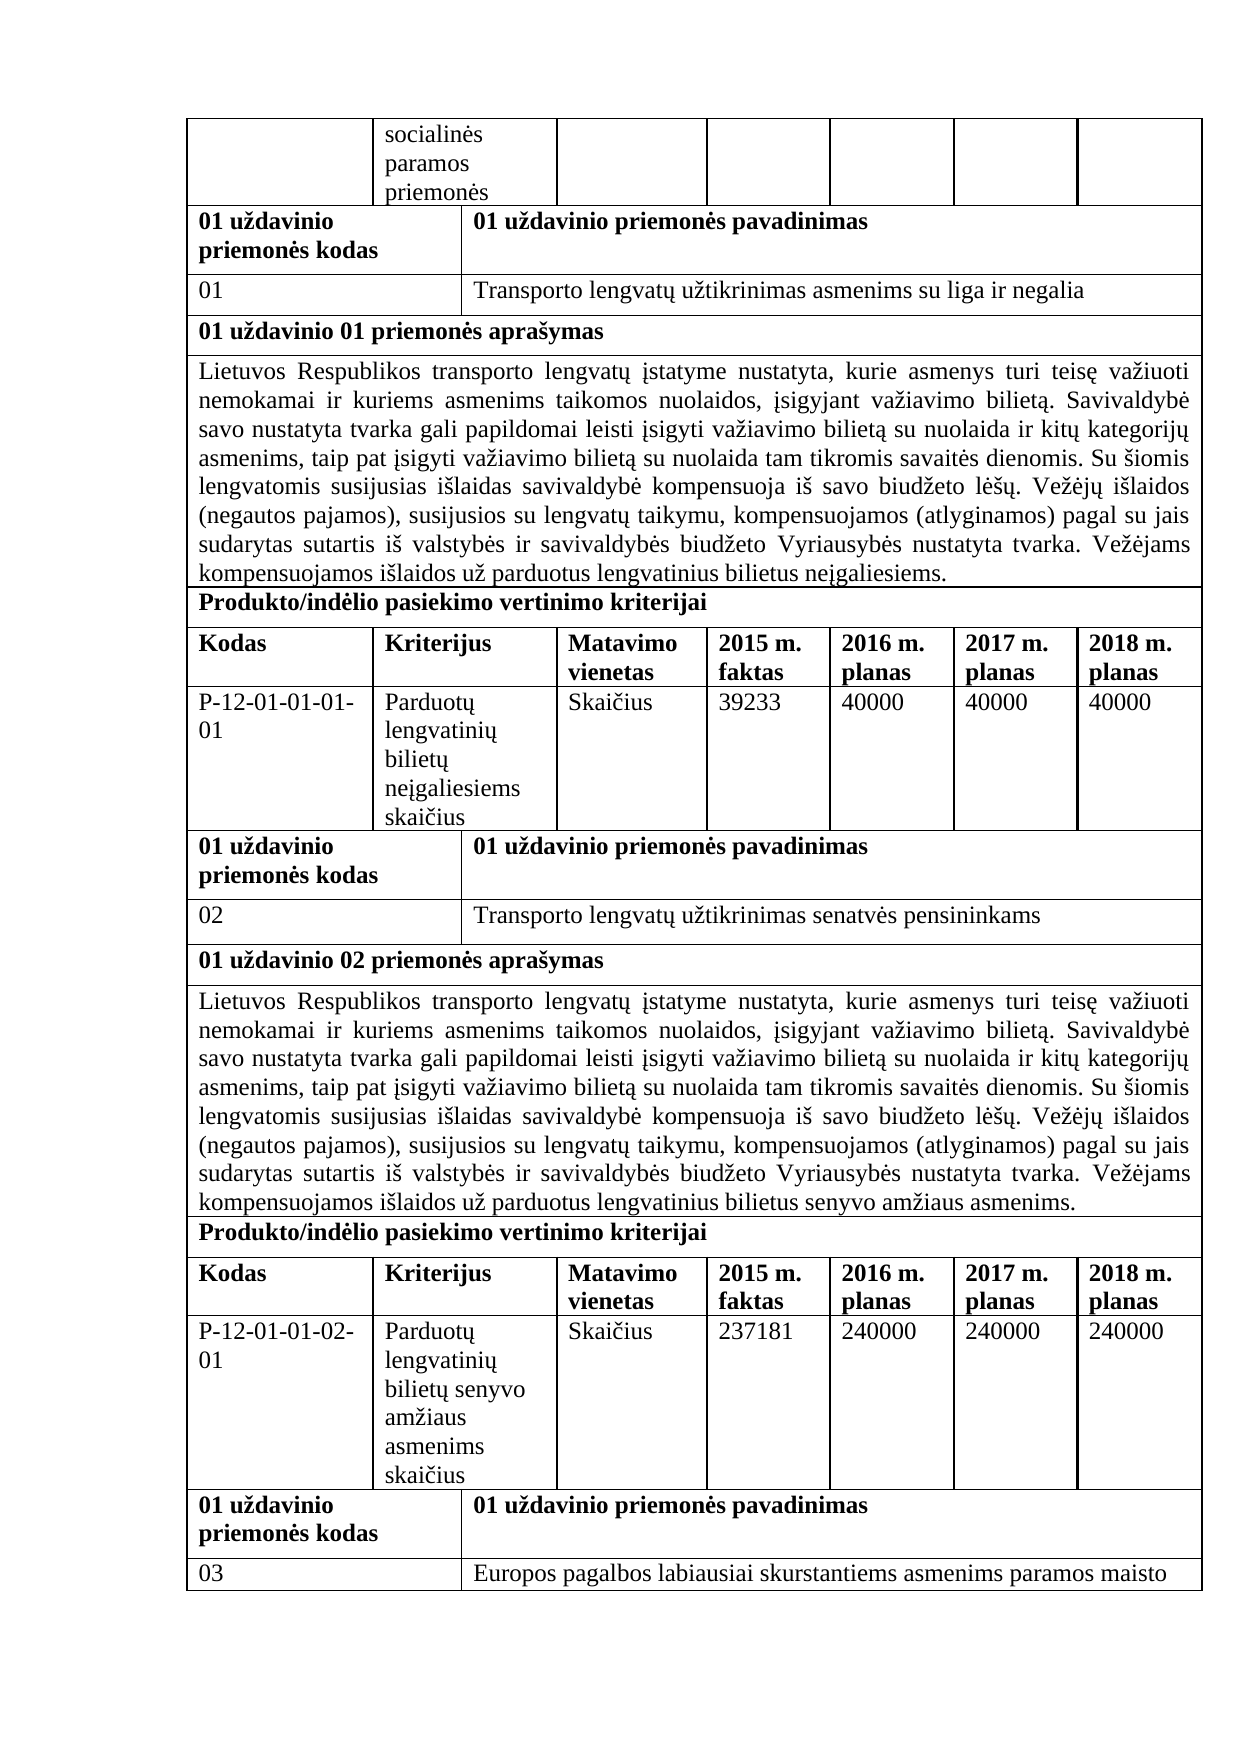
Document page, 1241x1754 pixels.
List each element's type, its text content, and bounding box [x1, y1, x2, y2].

table_cell [1079, 119, 1201, 205]
table_cell 2018 m. planas [1079, 1258, 1201, 1315]
table_cell [558, 119, 706, 205]
table_cell Skaičius [558, 687, 706, 830]
table_cell Lietuvos Respublikos transporto lengvatų įstatyme nustatyta, kurie asmenys turi teisę važiuoti nemokamai ir kuriems asmenims taikomos nuolaidos, įsigyjant važiavimo bilietą. Savivaldybė savo nustatyta tvarka gali papildomai leisti įsigyti važiavimo bilietą su nuolaida ir kitų kategorijų asmenims, taip pat įsigyti važiavimo bilietą su nuolaida tam tikromis savaitės dienomis. Su šiomis lengvatomis susijusias išlaidas savivaldybė kompensuoja iš savo biudžeto lėšų. Vežėjų išlaidos (negautos pajamos), susijusios su lengvatų taikymu, kompensuojamos (atlyginamos) pagal su jais sudarytas sutartis iš valstybės ir savivaldybės biudžeto Vyriausybės nustatyta tvarka. Vežėjams kompensuojamos išlaidos už parduotus lengvatinius bilietus neįgaliesiems. [188, 356, 1201, 586]
table_cell Matavimo vienetas [558, 1258, 706, 1315]
table_cell 03 [188, 1559, 461, 1590]
table_cell 2017 m. planas [955, 628, 1076, 686]
table_cell [955, 119, 1076, 205]
table_cell 02 [188, 900, 461, 944]
table_cell socialinės paramos priemonės [374, 119, 556, 205]
table_cell 40000 [1079, 687, 1201, 830]
table_cell Produkto/indėlio pasiekimo vertinimo kriterijai [188, 1217, 1201, 1257]
table_cell 01 uždavinio priemonės pavadinimas [462, 206, 1201, 274]
table_cell Kodas [188, 628, 372, 686]
table_cell 01 uždavinio priemonės kodas [188, 1490, 461, 1557]
table_cell 01 uždavinio priemonės kodas [188, 831, 461, 899]
table_cell 01 [188, 275, 461, 315]
table_cell Parduotų lengvatinių bilietų neįgaliesiems skaičius [374, 687, 556, 830]
table_cell 40000 [955, 687, 1076, 830]
table_cell 2017 m. planas [955, 1258, 1076, 1315]
table_cell 240000 [831, 1316, 953, 1489]
table_cell P-12-01-01-01-01 [188, 687, 372, 830]
table_cell Parduotų lengvatinių bilietų senyvo amžiaus asmenims skaičius [374, 1316, 556, 1489]
table_cell 2015 m. faktas [708, 628, 829, 686]
table_cell 2015 m. faktas [708, 1258, 829, 1315]
table_cell 240000 [955, 1316, 1076, 1489]
table_cell Europos pagalbos labiausiai skurstantiems asmenims paramos maisto [462, 1559, 1201, 1590]
table_cell [831, 119, 953, 205]
table_cell P-12-01-01-02-01 [188, 1316, 372, 1489]
table_cell Transporto lengvatų užtikrinimas asmenims su liga ir negalia [462, 275, 1201, 315]
table_cell 39233 [708, 687, 829, 830]
table_cell [708, 119, 829, 205]
table_cell 01 uždavinio priemonės kodas [188, 206, 461, 274]
table_cell 2018 m. planas [1079, 628, 1201, 686]
table_cell Transporto lengvatų užtikrinimas senatvės pensininkams [462, 900, 1201, 944]
table_cell 2016 m. planas [831, 1258, 953, 1315]
table_cell Lietuvos Respublikos transporto lengvatų įstatyme nustatyta, kurie asmenys turi teisę važiuoti nemokamai ir kuriems asmenims taikomos nuolaidos, įsigyjant važiavimo bilietą. Savivaldybė savo nustatyta tvarka gali papildomai leisti įsigyti važiavimo bilietą su nuolaida ir kitų kategorijų asmenims, taip pat įsigyti važiavimo bilietą su nuolaida tam tikromis savaitės dienomis. Su šiomis lengvatomis susijusias išlaidas savivaldybė kompensuoja iš savo biudžeto lėšų. Vežėjų išlaidos (negautos pajamos), susijusios su lengvatų taikymu, kompensuojamos (atlyginamos) pagal su jais sudarytas sutartis iš valstybės ir savivaldybės biudžeto Vyriausybės nustatyta tvarka. Vežėjams kompensuojamos išlaidos už parduotus lengvatinius bilietus senyvo amžiaus asmenims. [188, 986, 1201, 1216]
table_cell 01 uždavinio 02 priemonės aprašymas [188, 945, 1201, 985]
table_cell 240000 [1079, 1316, 1201, 1489]
table_cell Kriterijus [374, 1258, 556, 1315]
table_cell Skaičius [558, 1316, 706, 1489]
table_cell Kriterijus [374, 628, 556, 686]
table_cell 01 uždavinio 01 priemonės aprašymas [188, 316, 1201, 355]
table_cell Matavimo vienetas [558, 628, 706, 686]
table_cell 01 uždavinio priemonės pavadinimas [462, 831, 1201, 899]
table_cell Produkto/indėlio pasiekimo vertinimo kriterijai [188, 588, 1201, 627]
table_cell Kodas [188, 1258, 372, 1315]
table_cell 40000 [831, 687, 953, 830]
table_cell 01 uždavinio priemonės pavadinimas [462, 1490, 1201, 1557]
table_cell [188, 119, 372, 205]
table_cell 237181 [708, 1316, 829, 1489]
table_cell 2016 m. planas [831, 628, 953, 686]
